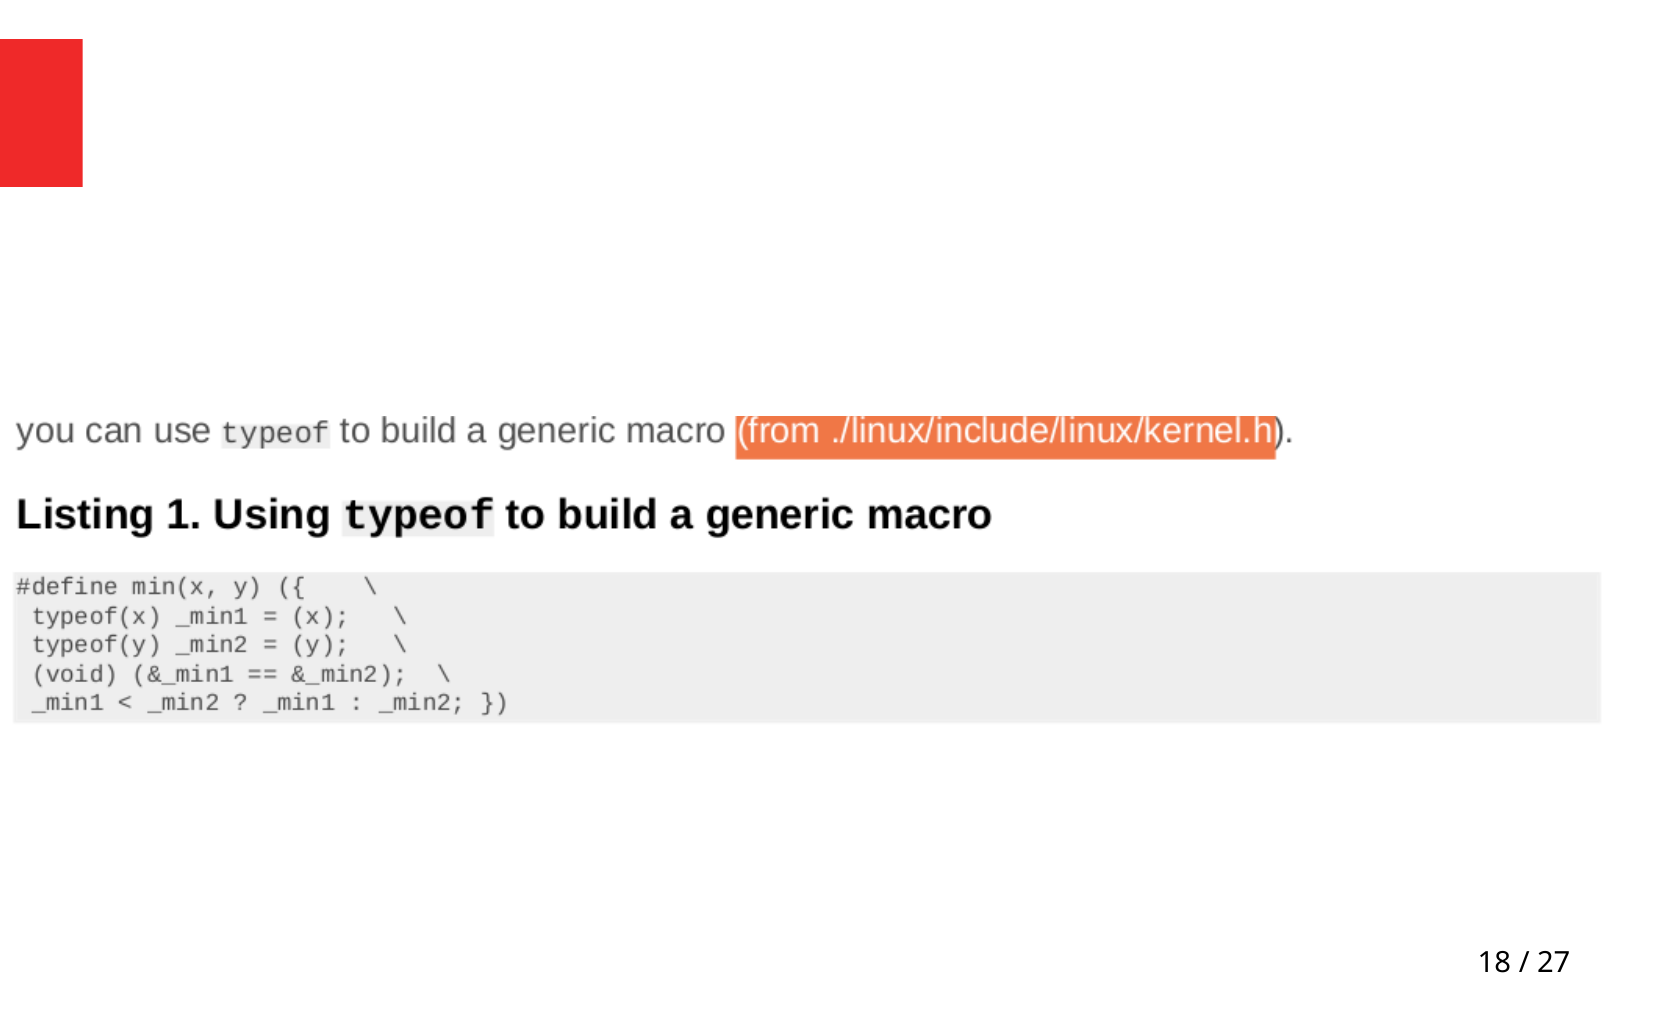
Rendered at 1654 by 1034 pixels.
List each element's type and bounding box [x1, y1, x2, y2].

picture [10, 416, 1622, 755]
